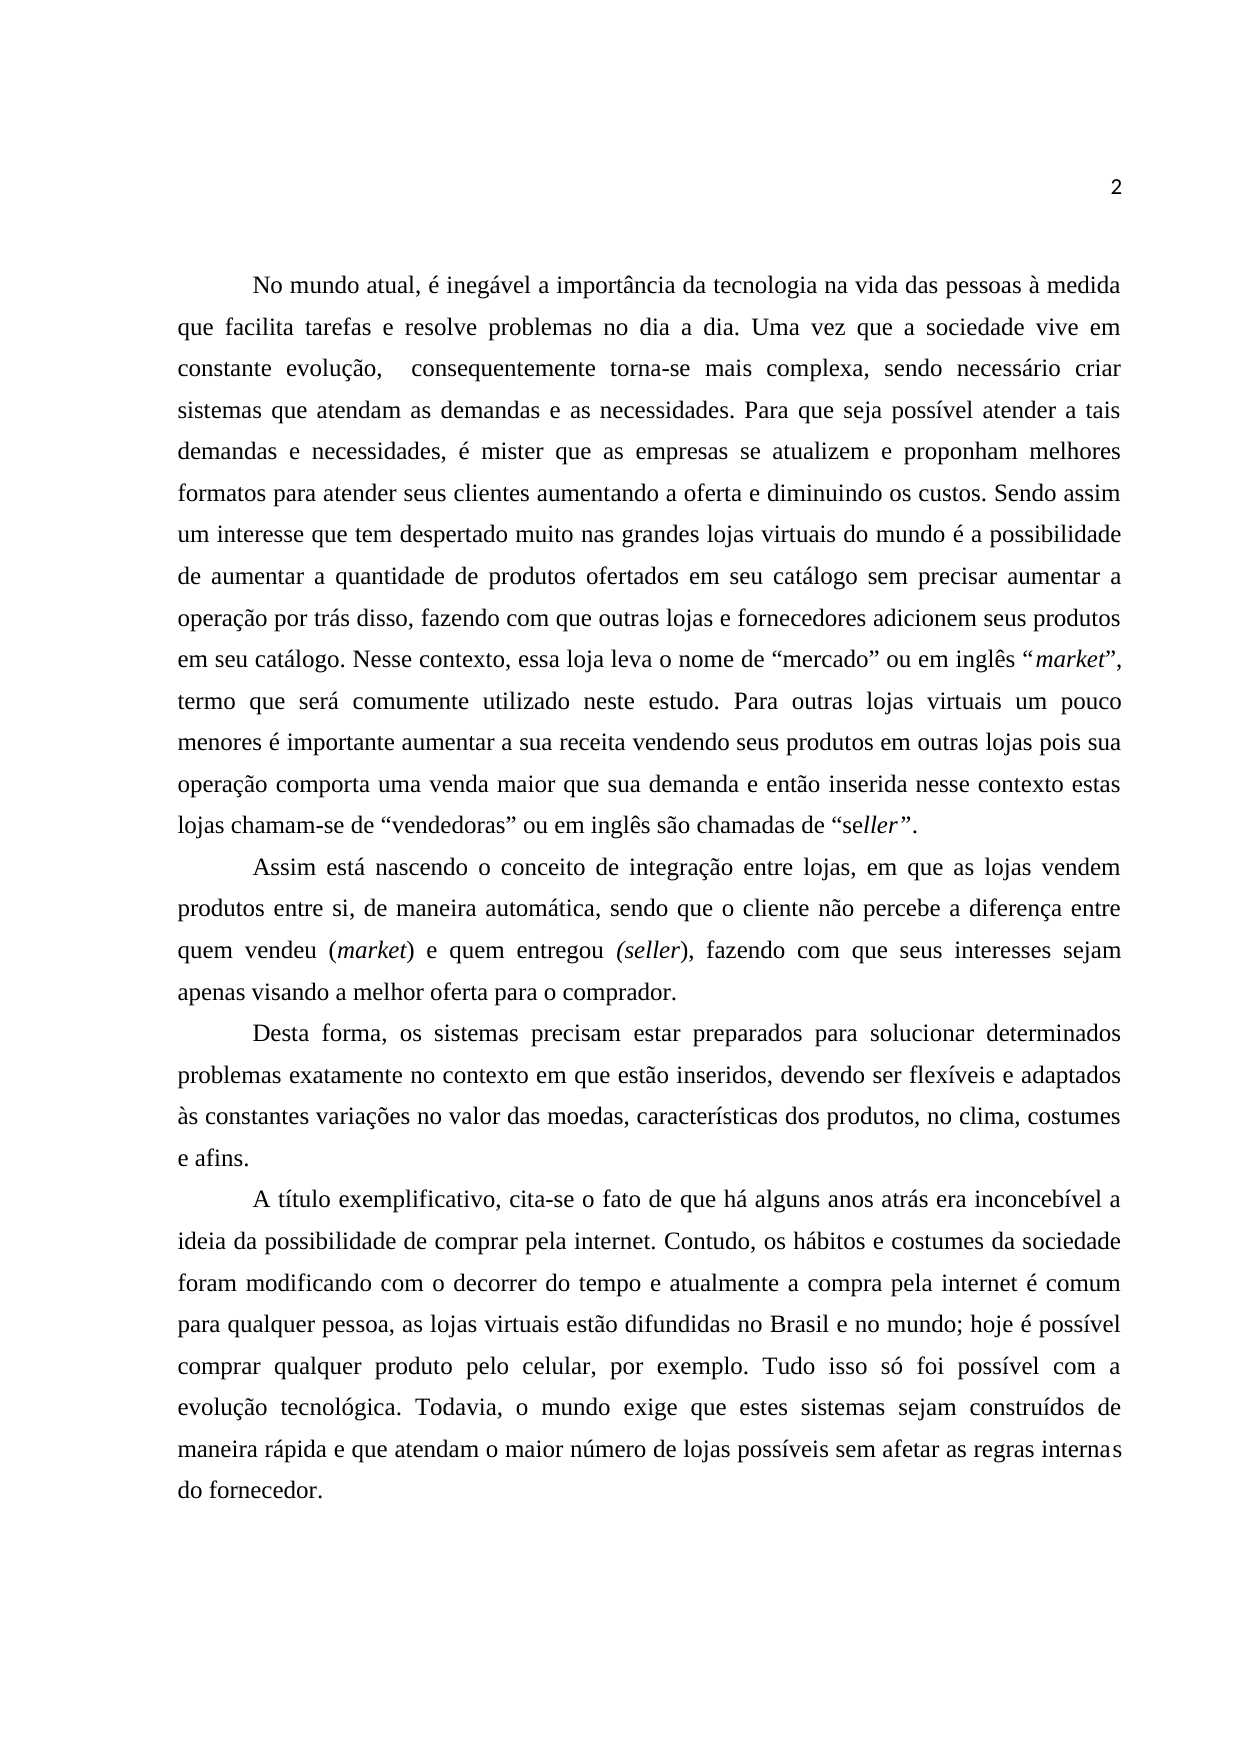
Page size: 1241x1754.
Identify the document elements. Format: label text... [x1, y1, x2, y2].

text Desta forma, os sistemas precisam estar preparados para solucionar determinados problemas exatamente no contexto em que estão inseridos, devendo ser flexíveis e adaptados às constantes variações no valor das moedas, características dos produtos, no clima, costumes e afins. [177, 1019, 1122, 1172]
text Assim está nascendo o conceito de integração entre lojas, em que as lojas vendem produtos entre si, de maneira automática, sendo que o cliente não percebe a diferença entre quem vendeu (market) e quem entregou (seller), fazendo com que seus interesses sejam apenas visando a melhor oferta para o comprador. [177, 853, 1122, 1005]
text No mundo atual, é inegável a importância da tecnologia na vida das pessoas à medida que facilita tarefas e resolve problemas no dia a dia. Uma vez que a sociedade vive em constante evolução, consequentemente torna-se mais complexa, sendo necessário criar sistemas que atendam as demandas e as necessidades. Para que seja possível atender a tais demandas e necessidades, é mister que as empresas se atualizem e proponham melhores formatos para atender seus clientes aumentando a oferta e diminuindo os custos. Sendo assim um interesse que tem despertado muito nas grandes lojas virtuais do mundo é a possibilidade de aumentar a quantidade de produtos ofertados em seu catálogo sem precisar aumentar a operação por trás disso, fazendo com que outras lojas e fornecedores adicionem seus produtos em seu catálogo. Nesse contexto, essa loja leva o nome de “mercado” ou em inglês “market”, termo que será comumente utilizado neste estudo. Para outras lojas virtuais um pouco menores é importante aumentar a sua receita vendendo seus produtos em outras lojas pois sua operação comporta uma venda maior que sua demanda e então inserida nesse contexto estas lojas chamam-se de “vendedoras” ou em inglês são chamadas de “seller”. [177, 271, 1122, 839]
text A título exemplificativo, cita-se o fato de que há alguns anos atrás era inconcebível a ideia da possibilidade de comprar pela internet. Contudo, os hábitos e costumes da sociedade foram modificando com o decorrer do tempo e atualmente a compra pela internet é comum para qualquer pessoa, as lojas virtuais estão difundidas no Brasil e no mundo; hoje é possível comprar qualquer produto pelo celular, por exemplo. Tudo isso só foi possível com a evolução tecnológica. Todavia, o mundo exige que estes sistemas sejam construídos de maneira rápida e que atendam o maior número de lojas possíveis sem afetar as regras internas do fornecedor. [177, 1186, 1122, 1504]
